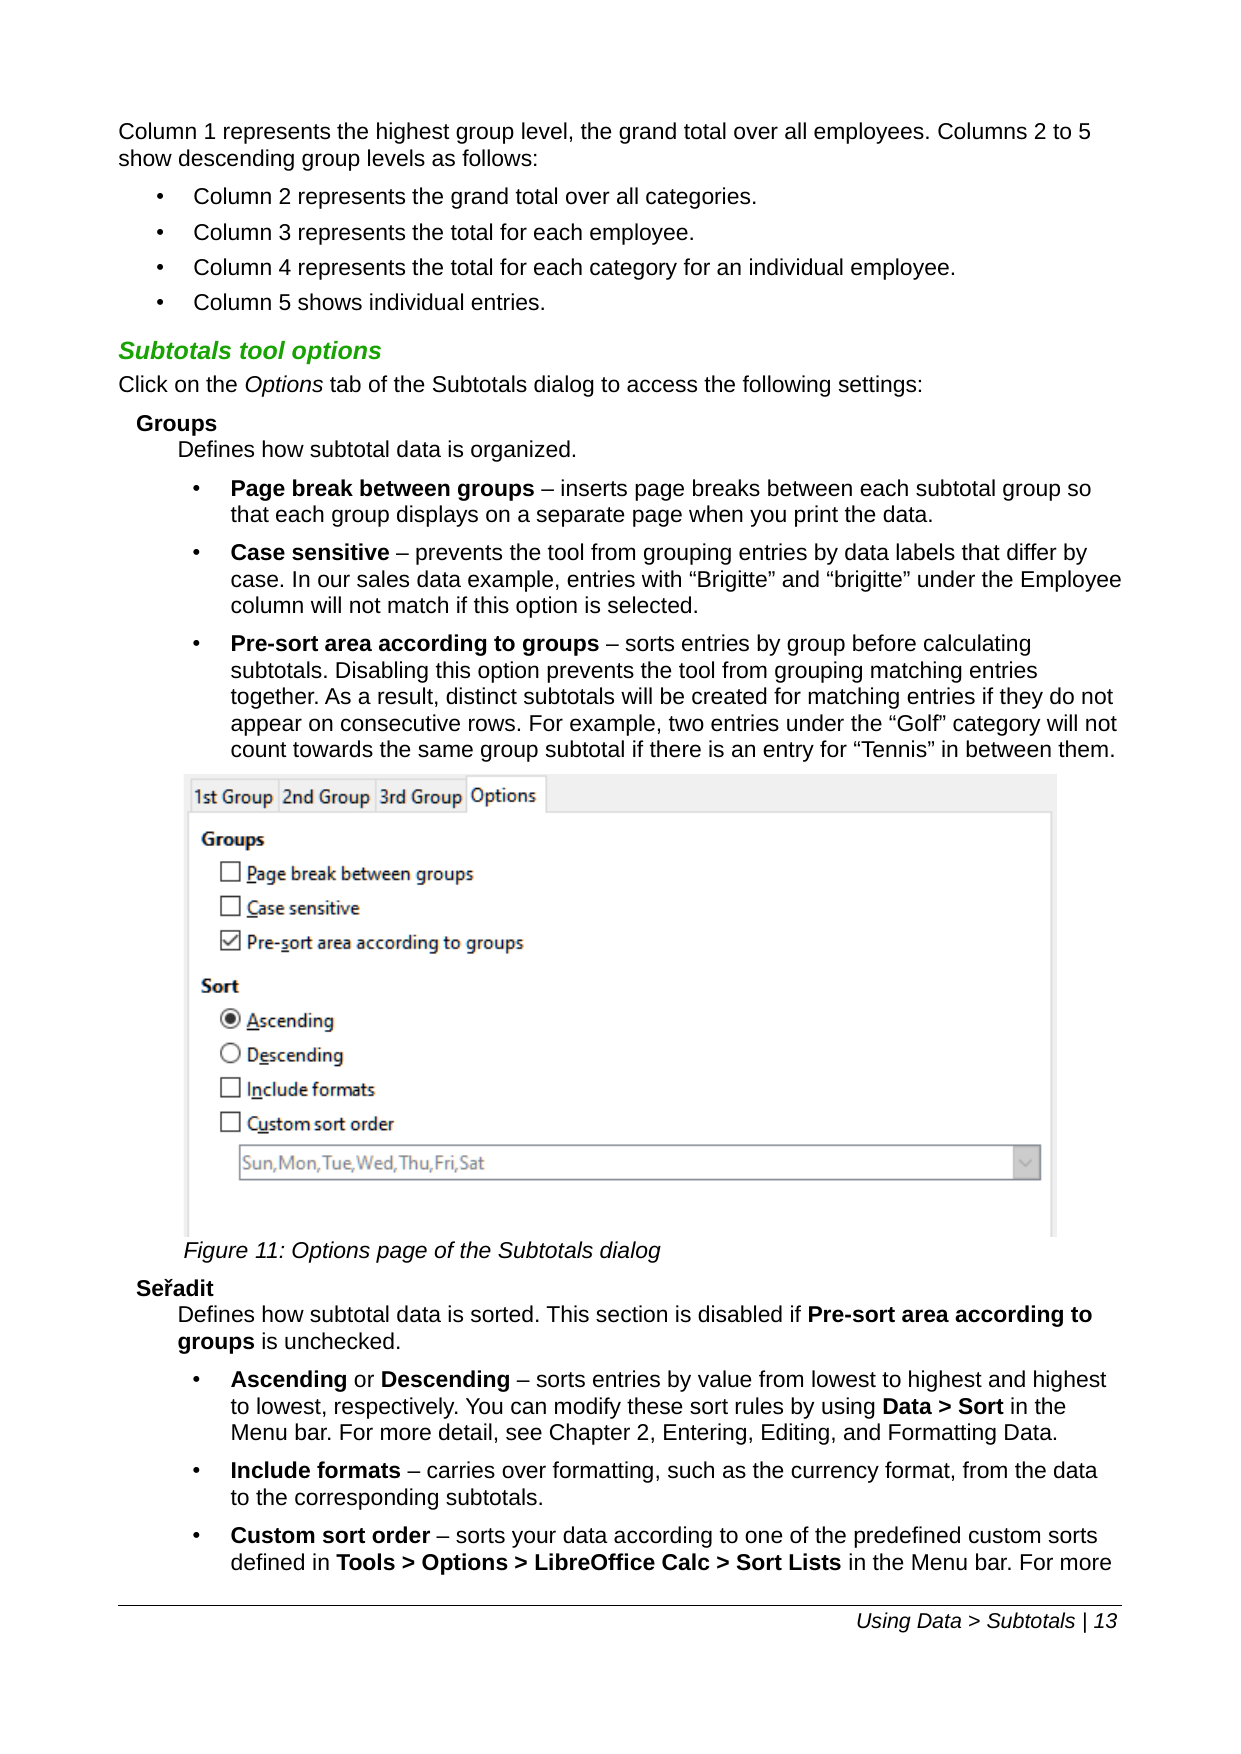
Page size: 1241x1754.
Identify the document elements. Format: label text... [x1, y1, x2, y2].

text Groups [136, 409, 1122, 436]
text Column 1 represents the highest group level, the grand total over all employees. Columns 2 to 5 show descending group levels as follows: [118, 118, 1122, 171]
text Defines how subtotal data is organized. [177, 436, 1122, 462]
list Column 4 represents the total for each category for an individual employee. [156, 254, 1122, 280]
list Column 5 shows individual entries. [156, 289, 1122, 315]
list Case sensitive – prevents the tool from grouping entries by data labels that differ by case. In our sales data example, entries with “Brigitte” and “brigitte” under the Employee column will not match if this option is selected. [192, 539, 1122, 618]
list Include formats – carries over formatting, such as the currency format, from the data to the corresponding subtotals. [192, 1457, 1122, 1510]
text Seřadit [136, 1275, 1122, 1301]
picture [183, 774, 1057, 1237]
text Defines how subtotal data is sorted. This section is disabled if Pre-sort area according to groups is unchecked. [177, 1301, 1122, 1354]
list Custom sort order – sorts your data according to one of the predefined custom sorts defined in Tools > Options > LibreOffice Calc > Sort Lists in the Menu bar. For more [192, 1522, 1122, 1575]
list Column 3 represents the total for each employee. [156, 218, 1122, 245]
text Click on the Options tab of the Subtotals dialog to access the following settings: [118, 371, 1122, 397]
subtitle Subtotals tool options [118, 336, 1122, 365]
list Pre-sort area according to groups – sorts entries by group before calculating subtotals. Disabling this option prevents the tool from grouping matching entries together. As a result, distinct subtotals will be created for matching entries if they do not appear on consecutive rows. For example, two entries under the “Golf” category will not count towards the same group subtotal if there is an entry for “Tennis” in between them. [192, 630, 1122, 762]
text Figure 11: Options page of the Subtotals dialog [183, 1237, 1057, 1263]
list Page break between groups – inserts page breaks between each subtotal group so that each group displays on a separate page when you print the data. [192, 475, 1122, 527]
list Column 2 represents the grand total over all categories. [156, 183, 1122, 210]
list Ascending or Descending – sorts entries by value from lowest to highest and highest to lowest, respectively. You can modify these sort rules by using Data > Sort in the Menu bar. For more detail, see Chapter 2, Entering, Editing, and Formatting Data. [192, 1366, 1122, 1446]
